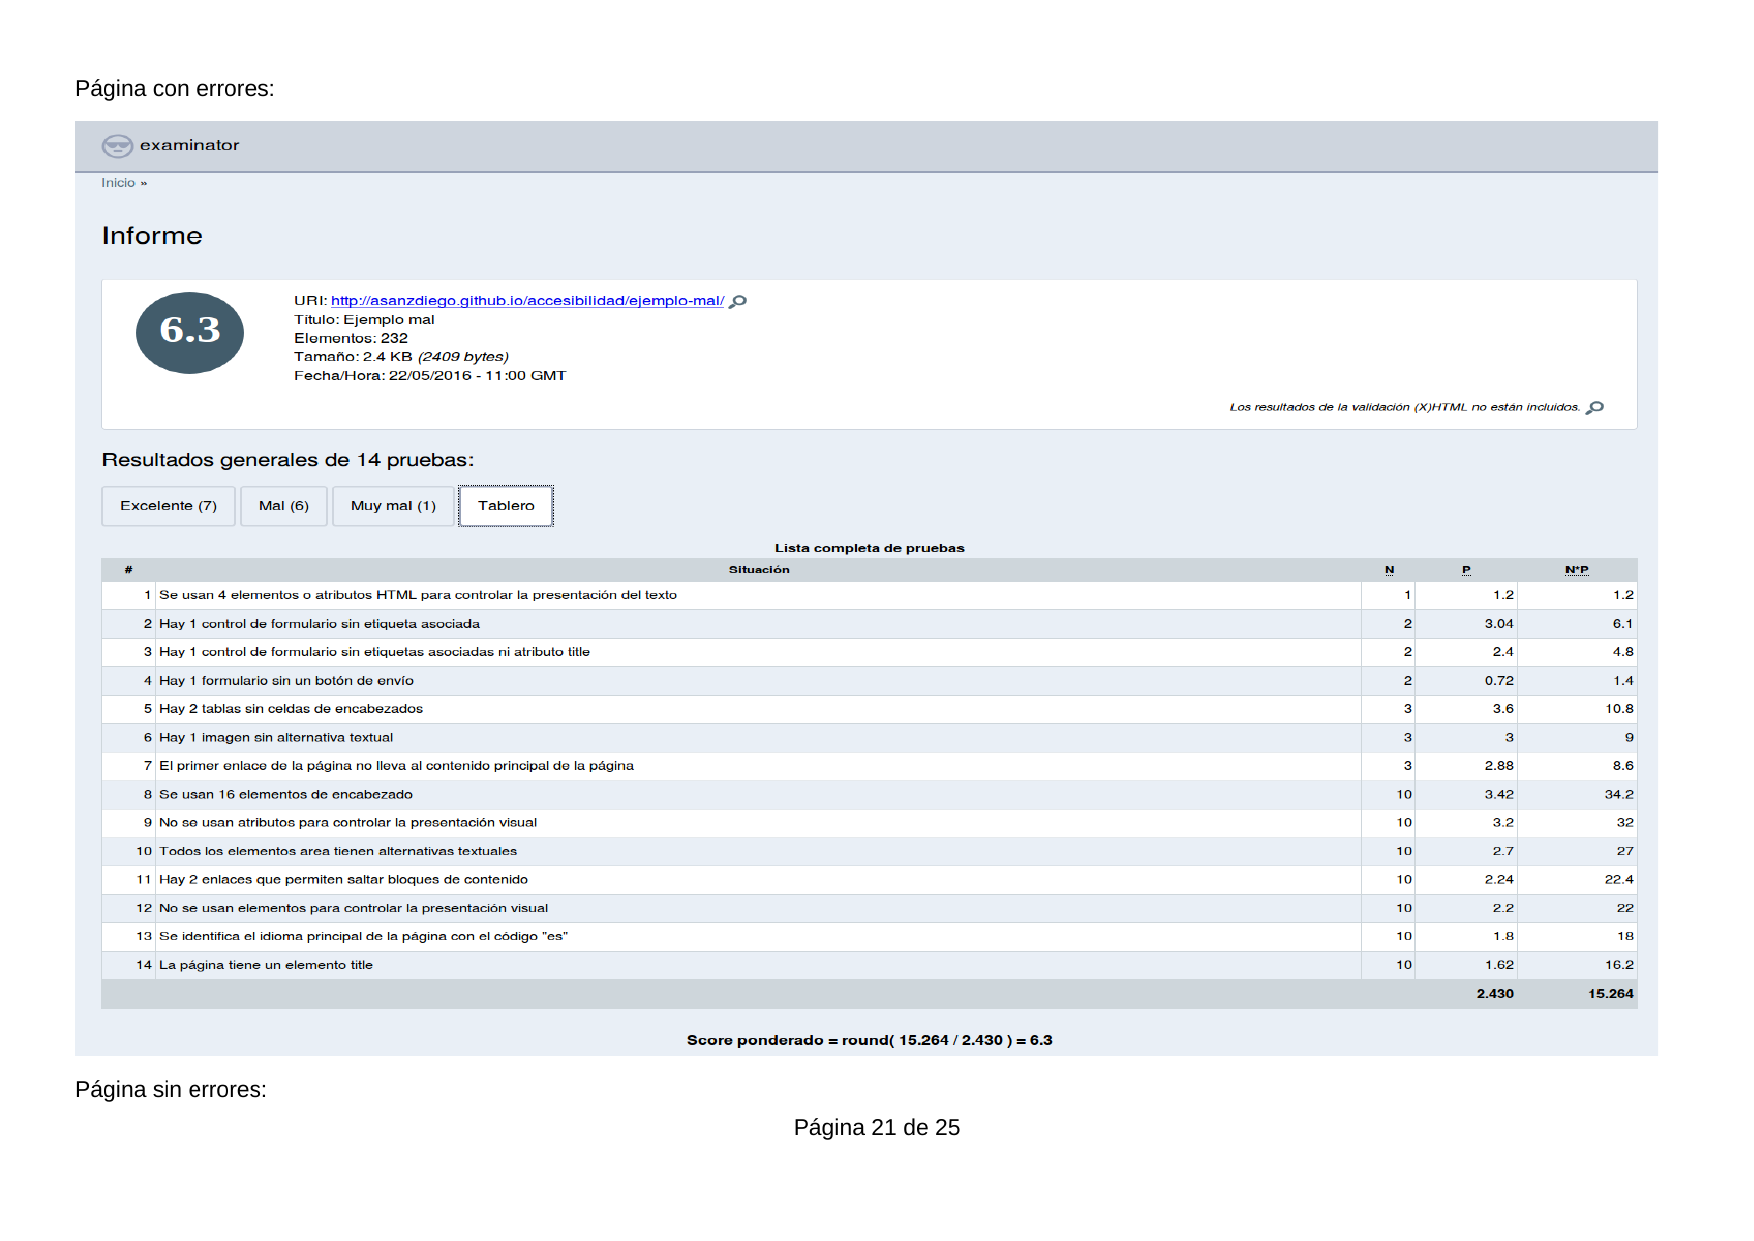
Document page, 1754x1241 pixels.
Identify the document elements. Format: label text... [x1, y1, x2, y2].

text Página con errores: [75, 75, 1679, 101]
picture [75, 121, 1659, 1056]
text Página sin errores: [75, 1076, 1679, 1102]
